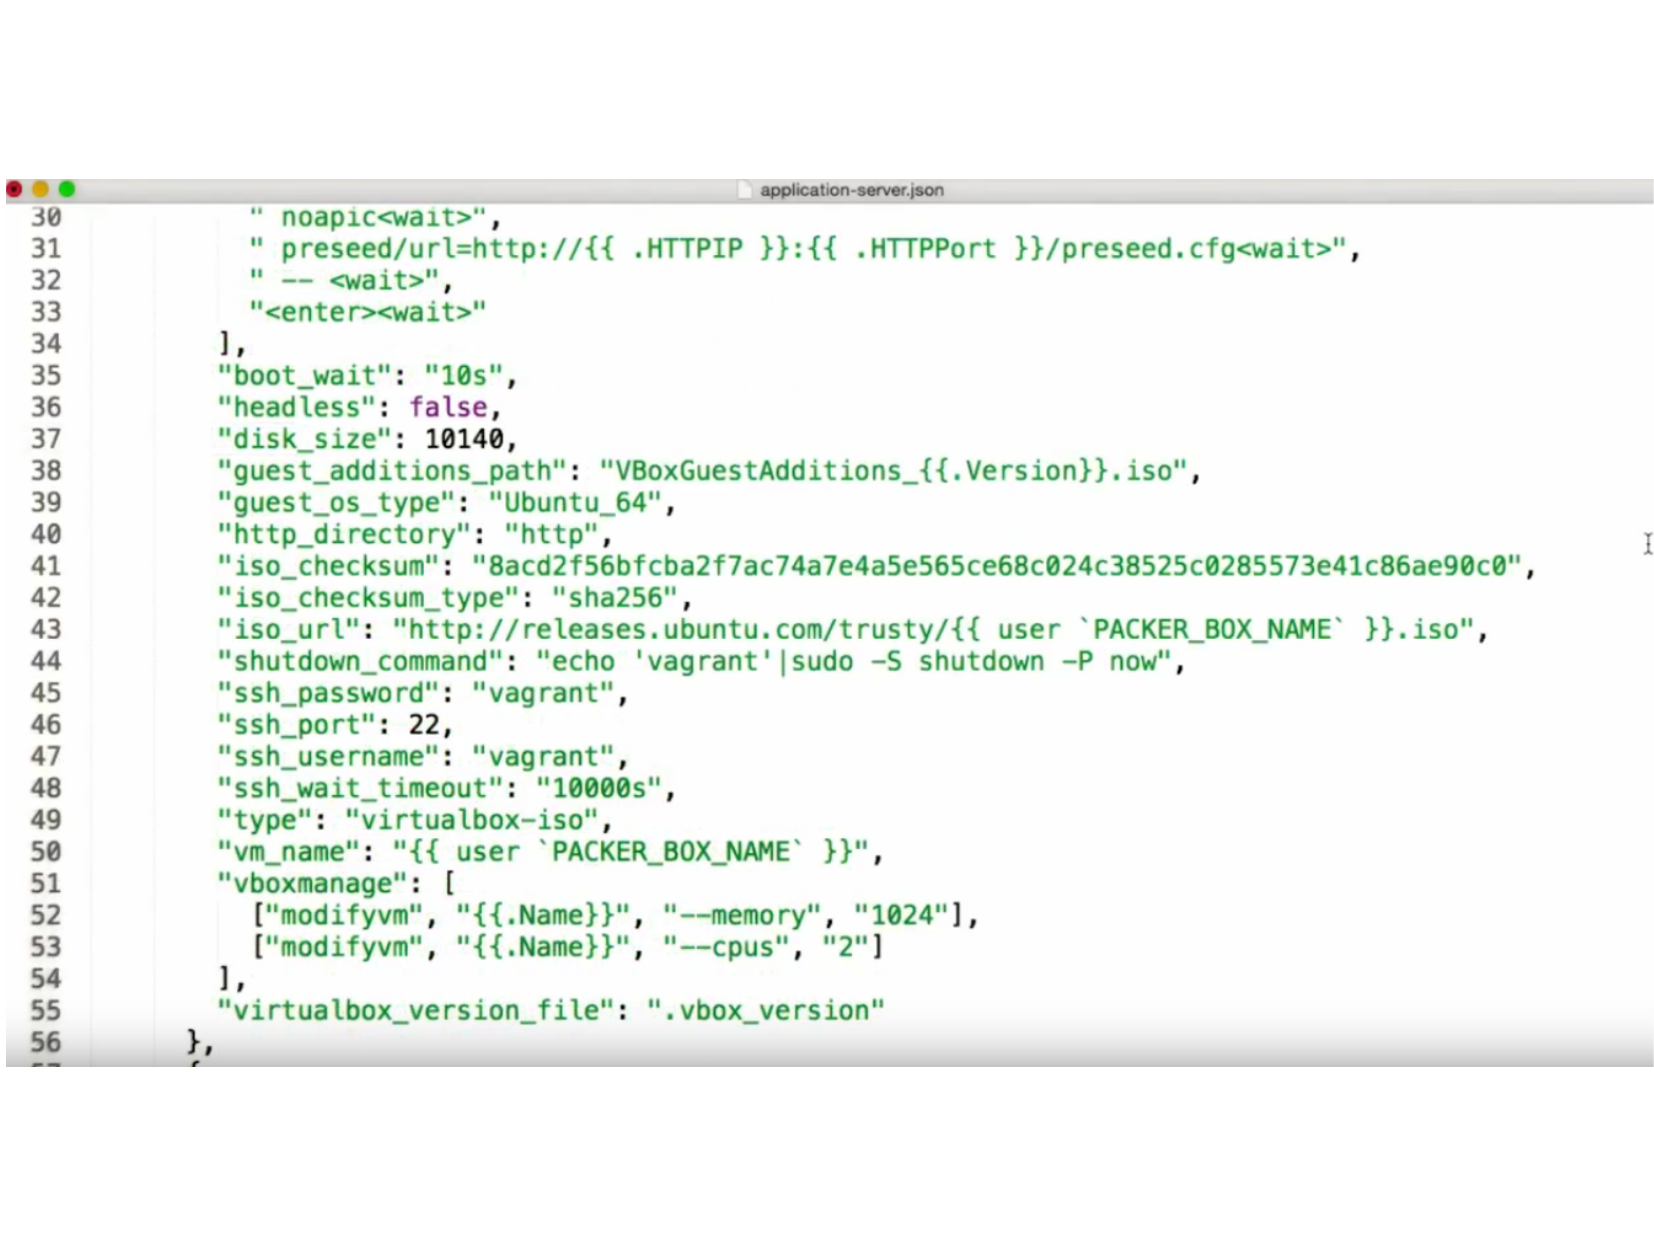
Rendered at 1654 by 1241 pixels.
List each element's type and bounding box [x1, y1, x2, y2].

picture [6, 179, 1654, 1067]
